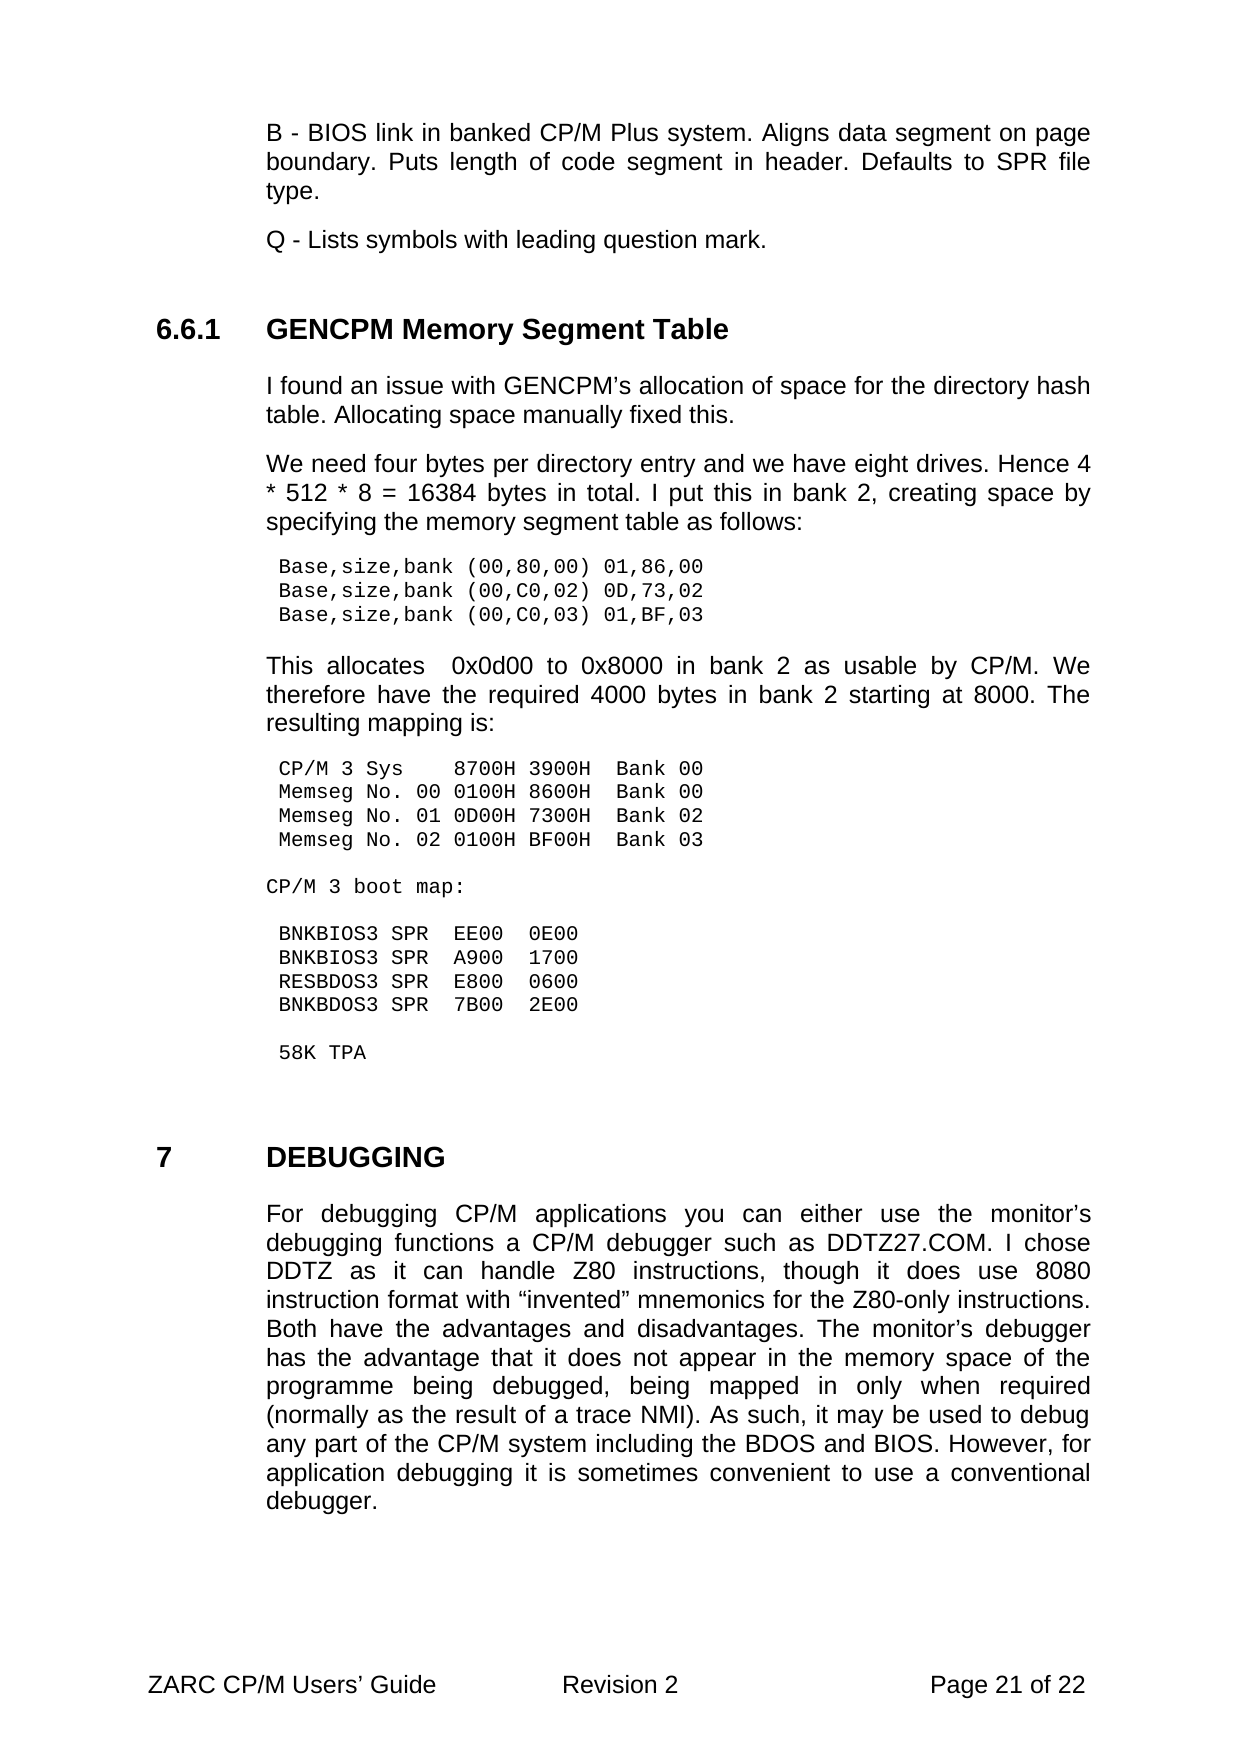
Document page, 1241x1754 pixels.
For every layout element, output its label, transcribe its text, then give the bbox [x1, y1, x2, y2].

text BNKBIOS3 SPR A900 1700 [266, 947, 1092, 971]
text RESBDOS3 SPR E800 0600 [266, 971, 1092, 994]
text BNKBDOS3 SPR 7B00 2E00 [266, 994, 1092, 1018]
subtitle Debugging [148, 1140, 1092, 1174]
text CP/M 3 Sys 8700H 3900H Bank 00 [266, 758, 1092, 782]
text Q - Lists symbols with leading question mark. [266, 225, 1092, 254]
text Memseg No. 00 0100H 8600H Bank 00 [266, 782, 1092, 805]
text For debugging CP/M applications you can either use the monitor’s debugging functions a CP/M debugger such as DDTZ27.COM. I chose DDTZ as it can handle Z80 instructions, though it does use 8080 instruction format with “invented” mnemonics for the Z80-only instructions. Both have the advantages and disadvantages. The monitor’s debugger has the advantage that it does not appear in the memory space of the programme being debugged, being mapped in only when required (normally as the result of a trace NMI). As such, it may be used to debug any part of the CP/M system including the BDOS and BIOS. However, for application debugging it is sometimes convenient to use a conventional debugger. [266, 1199, 1092, 1515]
text We need four bytes per directory entry and we have eight drives. Hence 4 * 512 * 8 = 16384 bytes in total. I put this in bank 2, creating space by specifying the memory segment table as follows: [266, 449, 1092, 535]
text Base,size,bank (00,C0,02) 0D,73,02 [266, 580, 1092, 603]
text This allocates 0x0d00 to 0x8000 in bank 2 as usable by CP/M. We therefore have the required 4000 bytes in bank 2 starting at 8000. The resulting mapping is: [266, 651, 1092, 737]
text Base,size,bank (00,80,00) 01,86,00 [266, 556, 1092, 580]
text 58K TPA [266, 1042, 1092, 1065]
text Base,size,bank (00,C0,03) 01,BF,03 [266, 603, 1092, 627]
text B - BIOS link in banked CP/M Plus system. Aligns data segment on page boundary. Puts length of code segment in header. Defaults to SPR file type. [266, 118, 1092, 204]
text CP/M 3 boot map: [266, 876, 1092, 900]
text Memseg No. 01 0D00H 7300H Bank 02 [266, 805, 1092, 829]
subtitle GENCPM Memory Segment Table [148, 312, 1092, 346]
text BNKBIOS3 SPR EE00 0E00 [266, 923, 1092, 947]
text I found an issue with GENCPM’s allocation of space for the directory hash table. Allocating space manually fixed this. [266, 371, 1092, 428]
text Memseg No. 02 0100H BF00H Bank 03 [266, 829, 1092, 852]
